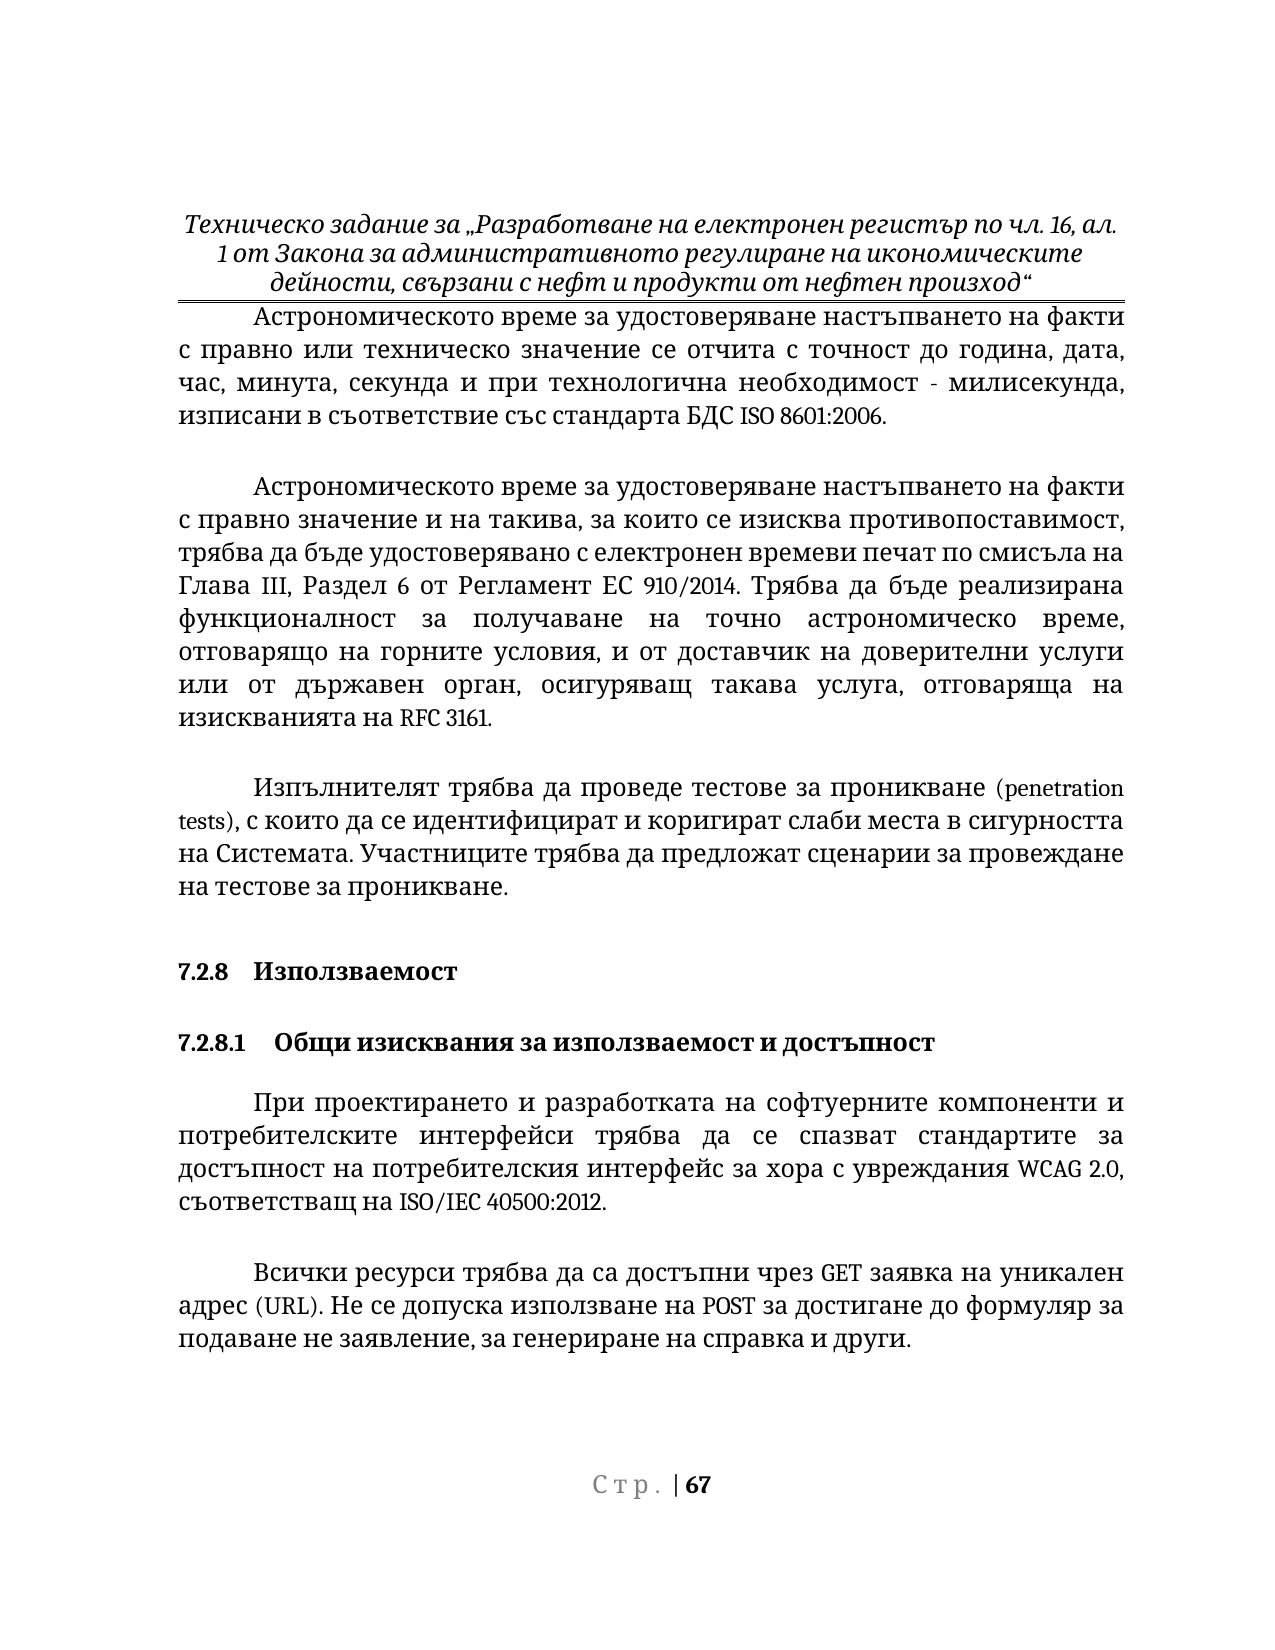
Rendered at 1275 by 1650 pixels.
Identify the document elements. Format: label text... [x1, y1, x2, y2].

text Изпълнителят трябва да проведе тестове за проникване (penetration tests), с които да се идентифицират и коригират слаби места в сигурността на системата. Участниците трябва да предложат сценарии за провеждане на тестове за проникване. [178, 774, 1125, 902]
text Астрономическото време за удостоверяване настъпването на факти с правно или техническо значение се отчита с точност до година, дата, час, минута, секунда и при технологична необходимост - милисекунда, изписани в съответствие със стандарта БДС ISO 8601:2006. [178, 303, 1125, 431]
text Всички ресурси трябва да са достъпни чрез GET заявка на уникален адрес (URL). Не се допуска използване на POST за достигане до формуляр за подаване не заявление, за генериране на справка и други. [178, 1258, 1125, 1353]
text При проектирането и разработката на софтуерните компоненти и потребителските интерфейси трябва да се спазват стандартите за достъпност на потребителския интерфейс за хора с увреждания WCAG 2.0, съответстващ на ISO/IEC 40500:2012. [178, 1089, 1125, 1217]
subtitle Общи изисквания за използваемост и достъпност [178, 1029, 1125, 1058]
text Астрономическото време за удостоверяване настъпването на факти с правно значение и на такива, за които се изисква противопоставимост, трябва да бъде удостоверявано с електронен времеви печат по смисъла на Глава III, Раздел 6 от Регламент ЕС 910/2014. Трябва да бъде реализирана функционалност за получаване на точно астрономическо време, отговарящо на горните условия, и от доставчик на доверителни услуги или от държавен орган, осигуряващ такава услуга, отговаряща на изискванията на RFC 3161. [178, 472, 1125, 732]
subtitle Използваемост [178, 958, 1125, 987]
